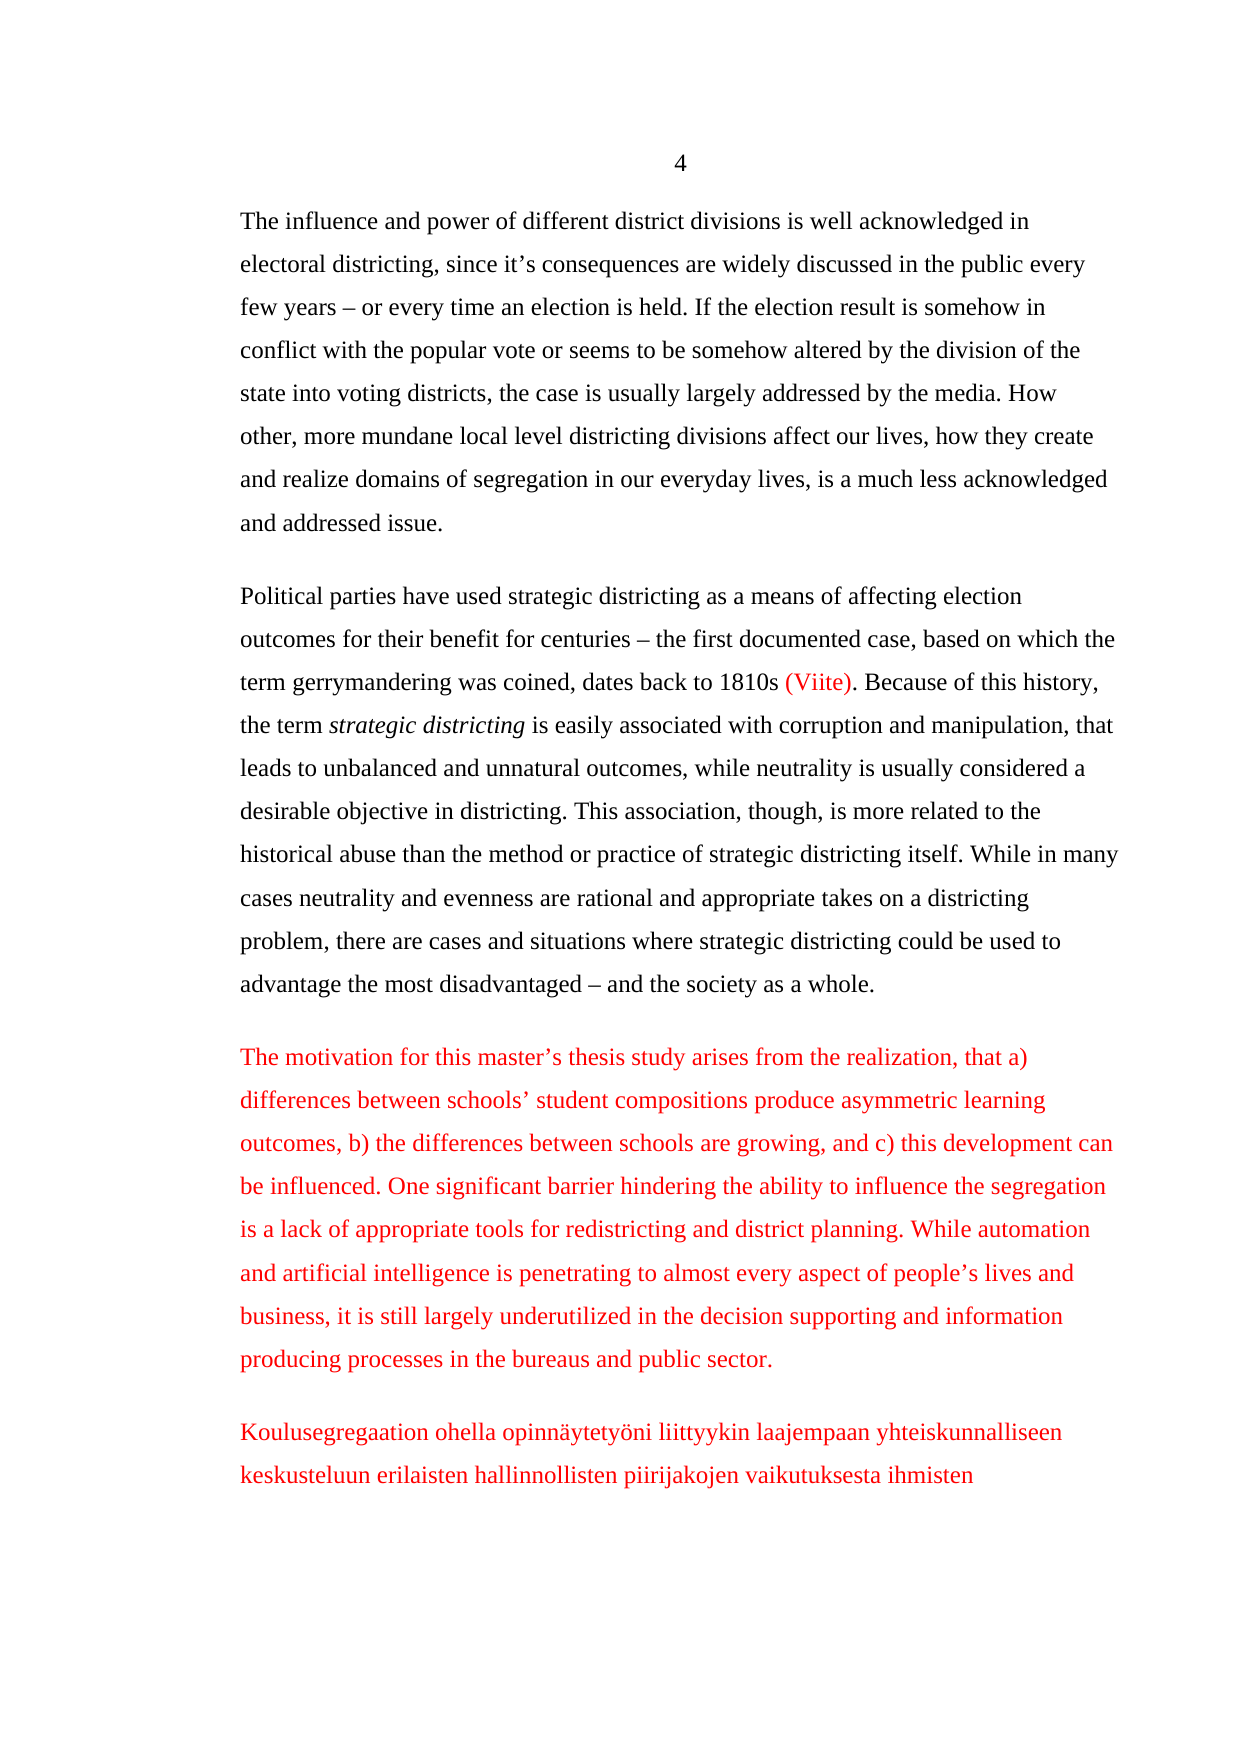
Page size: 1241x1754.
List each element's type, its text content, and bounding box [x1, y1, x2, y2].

text The influence and power of different district divisions is well acknowledged in electoral districting, since it’s consequences are widely discussed in the public every few years – or every time an election is held. If the election result is somehow in conflict with the popular vote or seems to be somehow altered by the division of the state into voting districts, the case is usually largely addressed by the media. How other, more mundane local level districting divisions affect our lives, how they create and realize domains of segregation in our everyday lives, is a much less acknowledged and addressed issue. [240, 206, 1121, 536]
text Political parties have used strategic districting as a means of affecting election outcomes for their benefit for centuries – the first documented case, based on which the term gerrymandering was coined, dates back to 1810s (Viite). Because of this history, the term strategic districting is easily associated with corruption and manipulation, that leads to unbalanced and unnatural outcomes, while neutrality is usually considered a desirable objective in districting. This association, though, is more related to the historical abuse than the method or practice of strategic districting itself. While in many cases neutrality and evenness are rational and appropriate takes on a districting problem, there are cases and situations where strategic districting could be used to advantage the most disadvantaged – and the society as a whole. [240, 581, 1121, 998]
text The motivation for this master’s thesis study arises from the realization, that a) differences between schools’ student compositions produce asymmetric learning outcomes, b) the differences between schools are growing, and c) this development can be influenced. One significant barrier hindering the ability to influence the segregation is a lack of appropriate tools for redistricting and district planning. While automation and artificial intelligence is penetrating to almost every aspect of people’s lives and business, it is still largely underutilized in the decision supporting and information producing processes in the bureaus and public sector. [240, 1042, 1121, 1373]
text Koulusegregaation ohella opinnäytetyöni liittyykin laajempaan yhteiskunnalliseen keskusteluun erilaisten hallinnollisten piirijakojen vaikutuksesta ihmisten [240, 1417, 1121, 1489]
